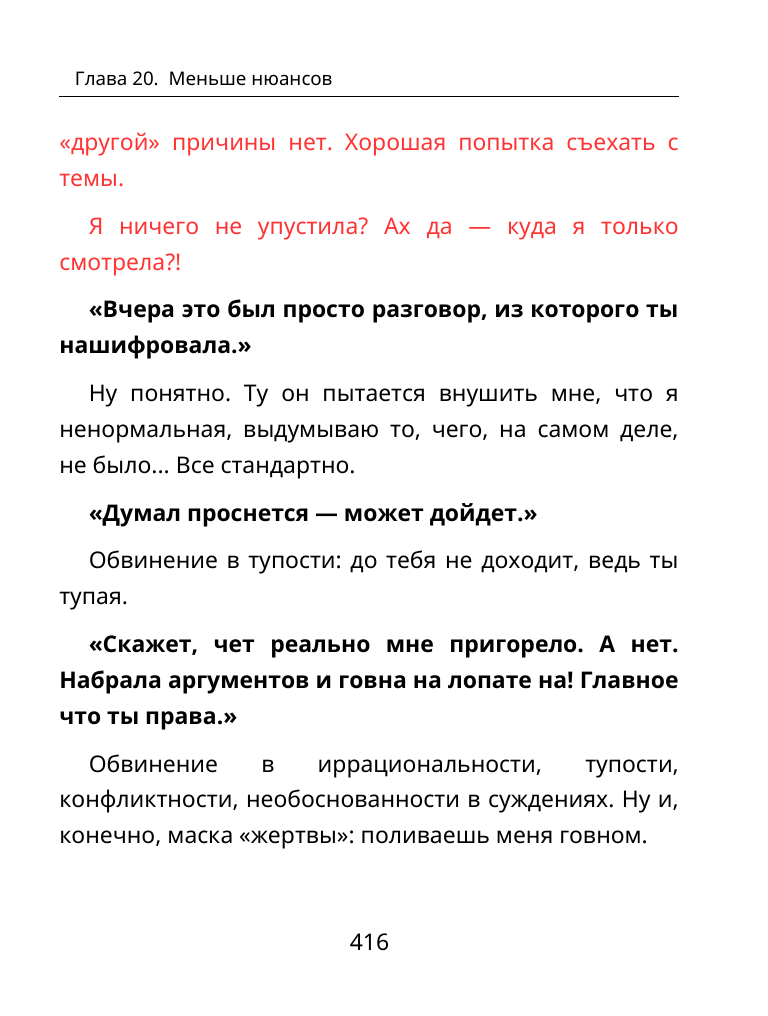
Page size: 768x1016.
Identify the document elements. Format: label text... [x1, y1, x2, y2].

text Обвинение в иррациональности, тупости, конфликтности, необоснованности в суждениях. Ну и, конечно, маска «жертвы»: поливаешь меня говном. [59, 747, 679, 851]
text «Вчера это был просто разговор, из которого ты нашифровала.» [59, 293, 679, 361]
text «Скажет, чет реально мне пригорело. А нет. Набрала аргументов и говна на лопате на! Главное что ты права.» [59, 628, 679, 731]
text «Думал проснется — может дойдет.» [59, 497, 679, 528]
text Ну понятно. Ту он пытается внушить мне, что я ненормальная, выдумываю то, чего, на самом деле, не было... Все стандартно. [59, 377, 679, 480]
text «другой» причины нет. Хорошая попытка съехать с темы. [59, 126, 679, 193]
text Обвинение в тупости: до тебя не доходит, ведь ты тупая. [59, 544, 679, 611]
text Я ничего не упустила? Ах да — куда я только смотрела?! [59, 210, 679, 277]
